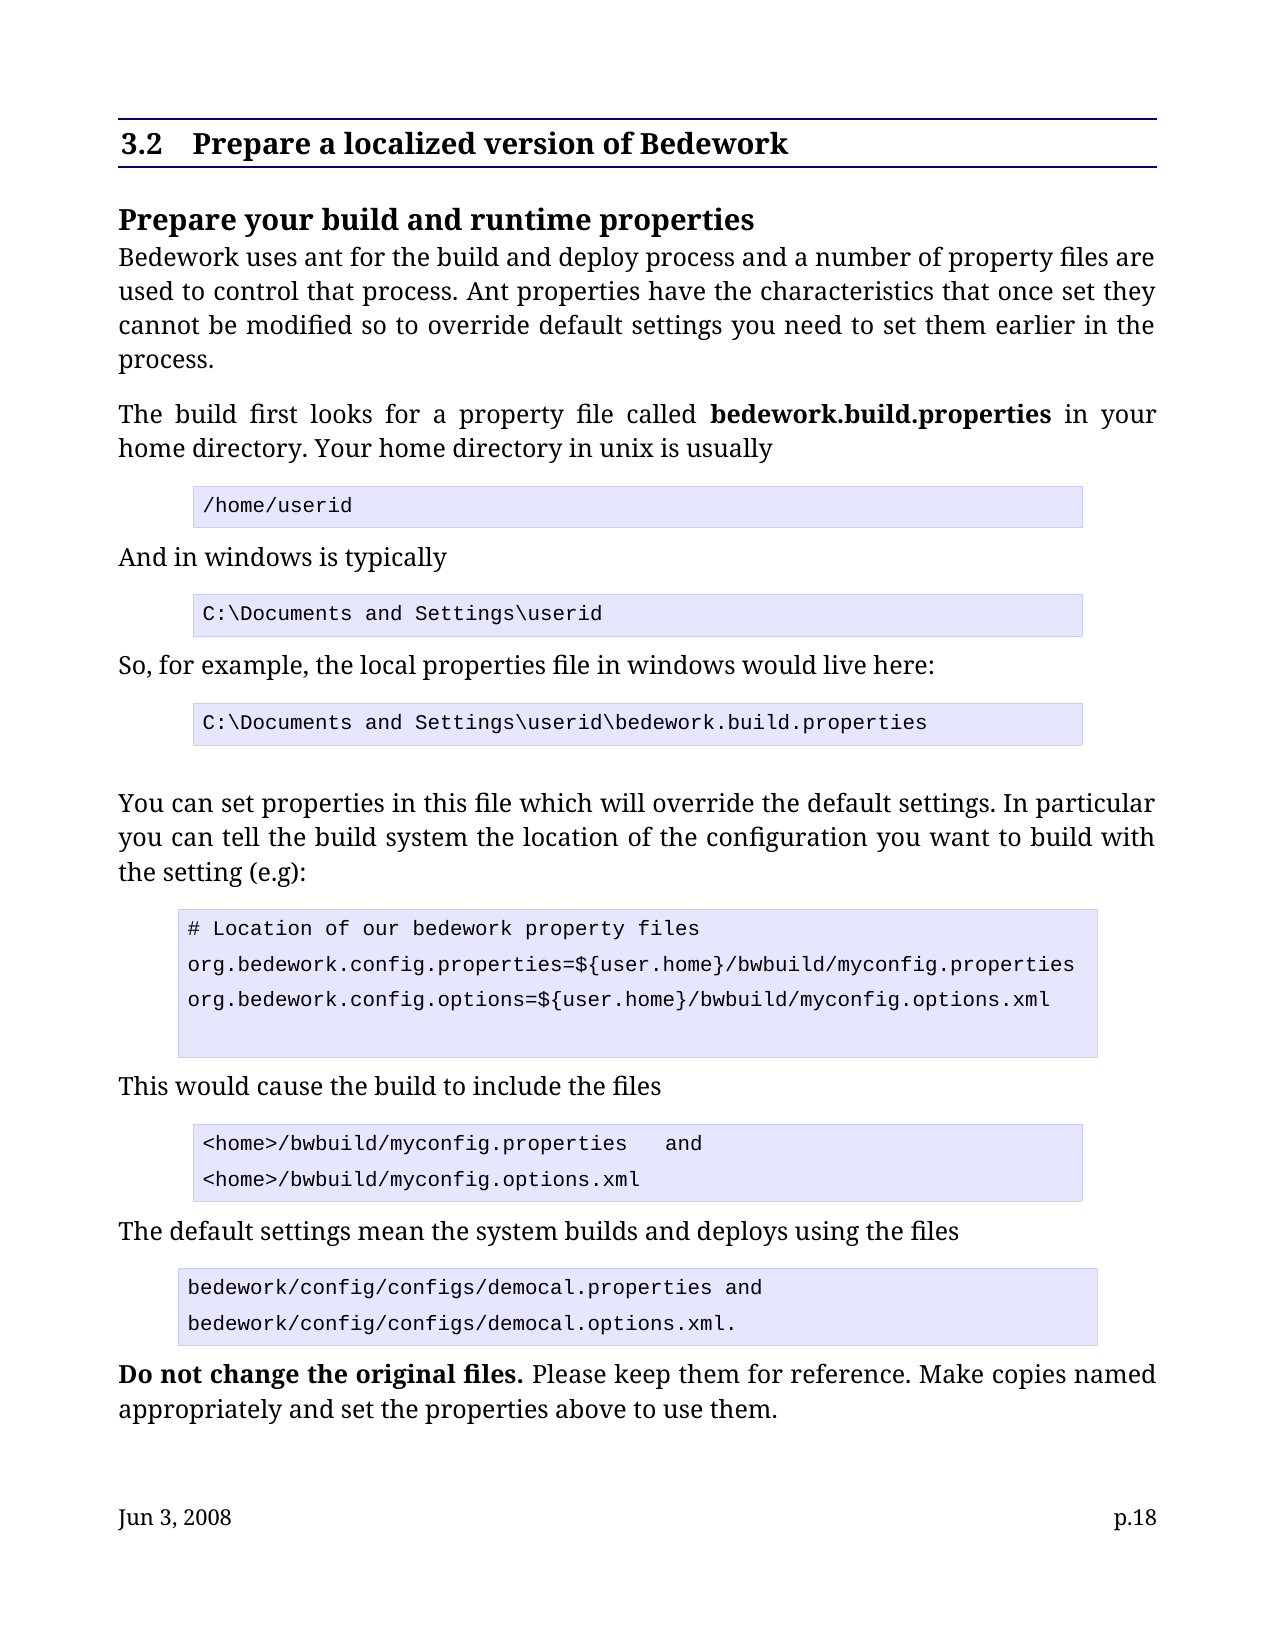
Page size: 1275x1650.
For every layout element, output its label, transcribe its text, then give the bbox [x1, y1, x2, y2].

text org.bedework.config.options=${user.home}/bwbuild/myconfig.options.xml [179, 980, 1097, 1013]
text C:\Documents and Settings\userid\bedework.build.properties [194, 704, 1082, 745]
text So, for example, the local properties file in windows would live here: [118, 648, 1157, 682]
text C:\Documents and Settings\userid [194, 595, 1082, 636]
text # Location of our bedework property files [179, 910, 1097, 942]
text And in windows is typically [118, 539, 1157, 573]
text <home>/bwbuild/myconfig.properties and [194, 1125, 1082, 1157]
text <home>/bwbuild/myconfig.options.xml [194, 1159, 1082, 1201]
text You can set properties in this file which will override the default settings. In particular you can tell the build system the location of the configuration you want to build with the setting (e.g): [118, 786, 1157, 888]
text org.bedework.config.properties=${user.home}/bwbuild/myconfig.properties [179, 945, 1097, 977]
text The default settings mean the system builds and deploys using the files [118, 1213, 1157, 1247]
text The build first looks for a property file called bedework.build.properties in your home directory. Your home directory in unix is usually [118, 397, 1157, 465]
text Do not change the original files. Please keep them for reference. Make copies named appropriately and set the properties above to use them. [118, 1357, 1157, 1425]
text bedework/config/configs/democal.properties and bedework/config/configs/democal.options.xml. [179, 1269, 1097, 1345]
subtitle Prepare your build and runtime properties [118, 199, 1157, 239]
text Bedework uses ant for the build and deploy process and a number of property files are used to control that process. Ant properties have the characteristics that once set they cannot be modified so to override default settings you need to set them earlier in the process. [118, 239, 1157, 376]
text /home/userid [194, 487, 1082, 527]
text This would cause the build to include the files [118, 1069, 1157, 1103]
subtitle Prepare a localized version of Bedework [118, 120, 1157, 166]
